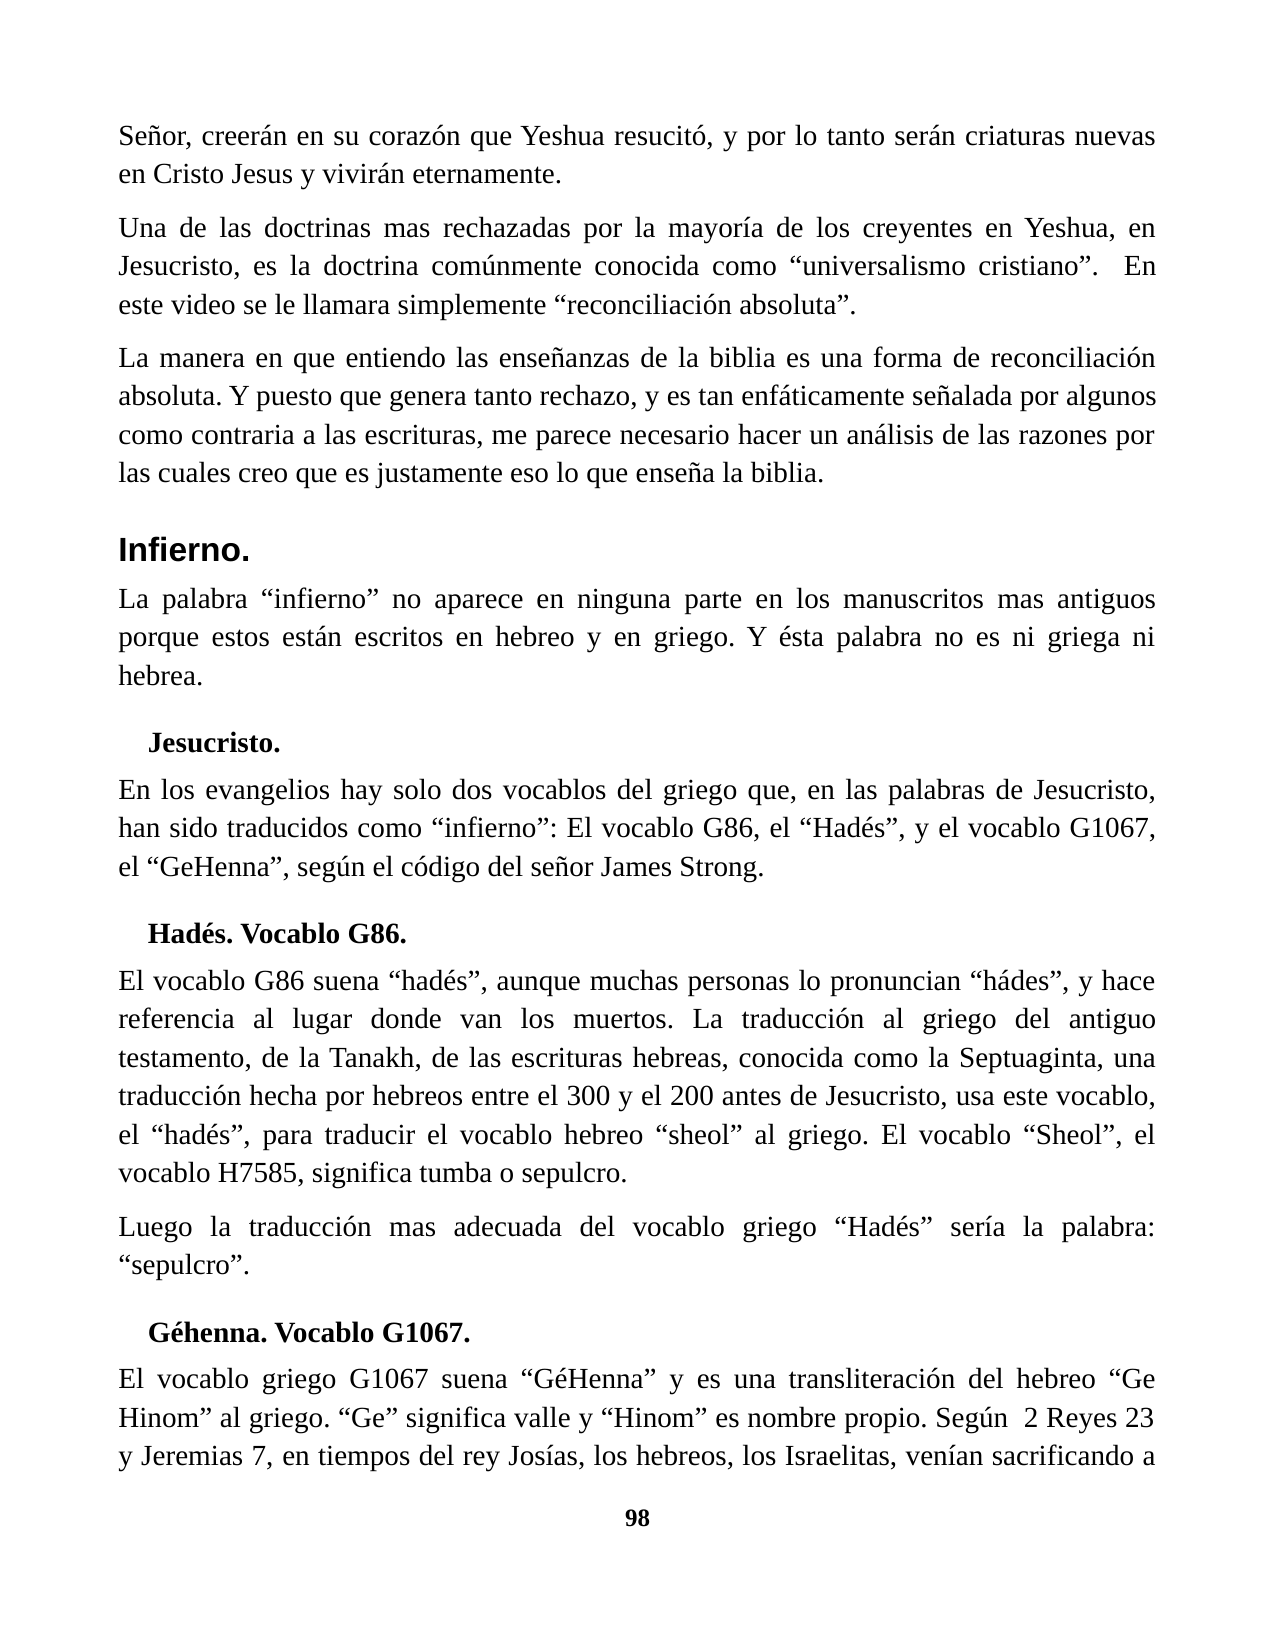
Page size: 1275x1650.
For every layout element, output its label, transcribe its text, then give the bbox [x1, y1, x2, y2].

text En los evangelios hay solo dos vocablos del griego que, en las palabras de Jesucristo, han sido traducidos como “infierno”: El vocablo G86, el “Hadés”, y el vocablo G1067, el “GeHenna”, según el código del señor James Strong. [118, 772, 1157, 882]
subtitle Hadés. Vocablo G86. [148, 917, 1157, 950]
text Una de las doctrinas mas rechazadas por la mayoría de los creyentes en Yeshua, en Jesucristo, es la doctrina comúnmente conocida como “universalismo cristiano”. En este video se le llamara simplemente “reconciliación absoluta”. [118, 210, 1157, 320]
subtitle Jesucristo. [148, 726, 1157, 759]
text El vocablo G86 suena “hadés”, aunque muchas personas lo pronuncian “hádes”, y hace referencia al lugar donde van los muertos. La traducción al griego del antiguo testamento, de la Tanakh, de las escrituras hebreas, conocida como la Septuaginta, una traducción hecha por hebreos entre el 300 y el 200 antes de Jesucristo, usa este vocablo, el “hadés”, para traducir el vocablo hebreo “sheol” al griego. El vocablo “Sheol”, el vocablo H7585, significa tumba o sepulcro. [118, 963, 1157, 1189]
subtitle Géhenna. Vocablo G1067. [148, 1315, 1157, 1349]
text La manera en que entiendo las enseñanzas de la biblia es una forma de reconciliación absoluta. Y puesto que genera tanto rechazo, y es tan enfáticamente señalada por algunos como contraria a las escrituras, me parece necesario hacer un análisis de las razones por las cuales creo que es justamente eso lo que enseña la biblia. [118, 340, 1157, 489]
text La palabra “infierno” no aparece en ninguna parte en los manuscritos mas antiguos porque estos están escritos en hebreo y en griego. Y ésta palabra no es ni griega ni hebrea. [118, 581, 1157, 691]
text Luego la traducción mas adecuada del vocablo griego “Hadés” sería la palabra: “sepulcro”. [118, 1209, 1157, 1281]
text Señor, creerán en su corazón que Yeshua resucitó, y por lo tanto serán criaturas nuevas en Cristo Jesus y vivirán eternamente. [118, 118, 1157, 190]
subtitle Infierno. [118, 529, 1157, 568]
text El vocablo griego G1067 suena “GéHenna” y es una transliteración del hebreo “Ge Hinom” al griego. “Ge” significa valle y “Hinom” es nombre propio. Según 2 Reyes 23 y Jeremias 7, en tiempos del rey Josías, los hebreos, los Israelitas, venían sacrificando a [118, 1361, 1157, 1472]
